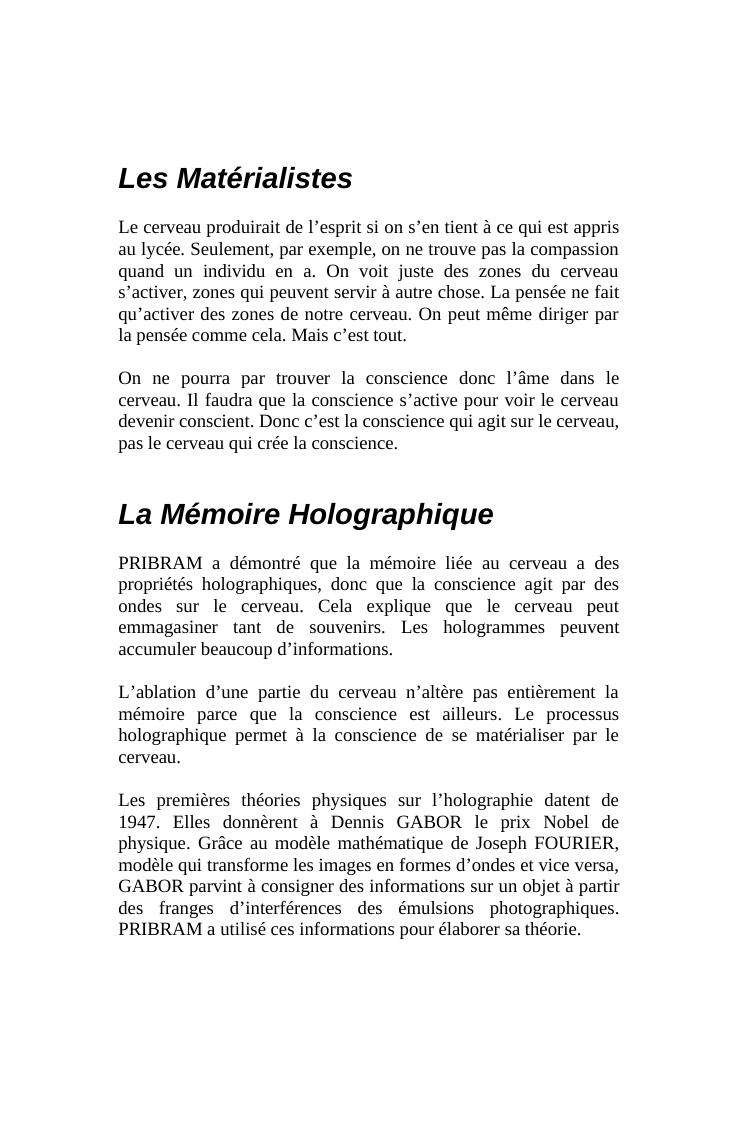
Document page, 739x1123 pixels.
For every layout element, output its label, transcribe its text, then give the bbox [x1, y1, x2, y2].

text PRIBRAM a démontré que la mémoire liée au cerveau a des propriétés holographiques, donc que la conscience agit par des ondes sur le cerveau. Cela explique que le cerveau peut emmagasiner tant de souvenirs. Les hologrammes peuvent accumuler beaucoup d’informations. [118, 552, 620, 659]
text L’ablation d’une partie du cerveau n’altère pas entièrement la mémoire parce que la conscience est ailleurs. Le processus holographique permet à la conscience de se matérialiser par le cerveau. [118, 681, 620, 767]
text Les premières théories physiques sur l’holographie datent de 1947. Elles donnèrent à Dennis GABOR le prix Nobel de physique. Grâce au modèle mathématique de Joseph FOURIER, modèle qui transforme les images en formes d’ondes et vice versa, GABOR parvint à consigner des informations sur un objet à partir des franges d’interférences des émulsions photographiques. PRIBRAM a utilisé ces informations pour élaborer sa théorie. [118, 789, 620, 940]
subtitle Les Matérialistes [118, 161, 620, 195]
text Le cerveau produirait de l’esprit si on s’en tient à ce qui est appris au lycée. Seulement, par exemple, on ne trouve pas la compassion quand un individu en a. On voit juste des zones du cerveau s’activer, zones qui peuvent servir à autre chose. La pensée ne fait qu’activer des zones de notre cerveau. On peut même diriger par la pensée comme cela. Mais c’est tout. [118, 216, 620, 346]
subtitle La Mémoire Holographique [118, 497, 620, 530]
text On ne pourra par trouver la conscience donc l’âme dans le cerveau. Il faudra que la conscience s’active pour voir le cerveau devenir conscient. Donc c’est la conscience qui agit sur le cerveau, pas le cerveau qui crée la conscience. [118, 367, 620, 453]
